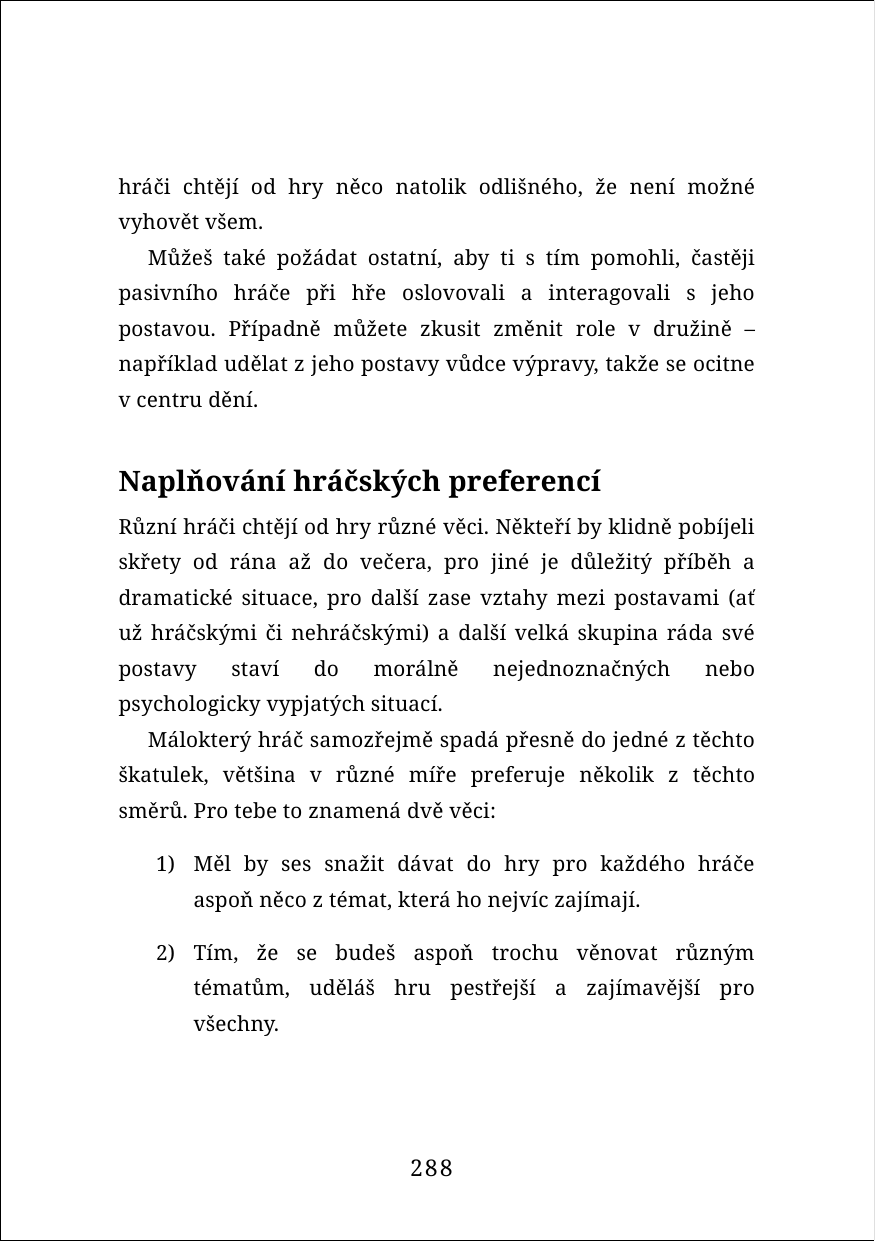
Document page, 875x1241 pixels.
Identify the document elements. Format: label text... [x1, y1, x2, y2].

subtitle Naplňování hráčských preferencí [118, 462, 756, 500]
list Tím, že se budeš aspoň trochu věnovat různým tématům, uděláš hru pestřejší a zajímavější pro všechny. [156, 938, 756, 1037]
list Měl by ses snažit dávat do hry pro každého hráče aspoň něco z témat, která ho nejvíc zajímají. [156, 849, 756, 913]
text hráči chtějí od hry něco natolik odlišného, že není možné vyhovět všem. Můžeš také požádat ostatní, aby ti s tím pomohli, častěji pasivního hráče při hře oslovovali a interagovali s jeho postavou. Případně můžete zkusit změnit role v družině – například udělat z jeho postavy vůdce výpravy, takže se ocitne v centru dění. [118, 172, 756, 413]
text Různí hráči chtějí od hry různé věci. Někteří by klidně pobíjeli skřety od rána až do večera, pro jiné je důležitý příběh a dramatické situace, pro další zase vztahy mezi postavami (ať už hráčskými či nehráčskými) a další velká skupina ráda své postavy staví do morálně nejednoznačných nebo psychologicky vypjatých situací. Málokterý hráč samozřejmě spadá přesně do jedné z těchto škatulek, většina v různé míře preferuje několik z těchto směrů. Pro tebe to znamená dvě věci: [118, 512, 756, 824]
